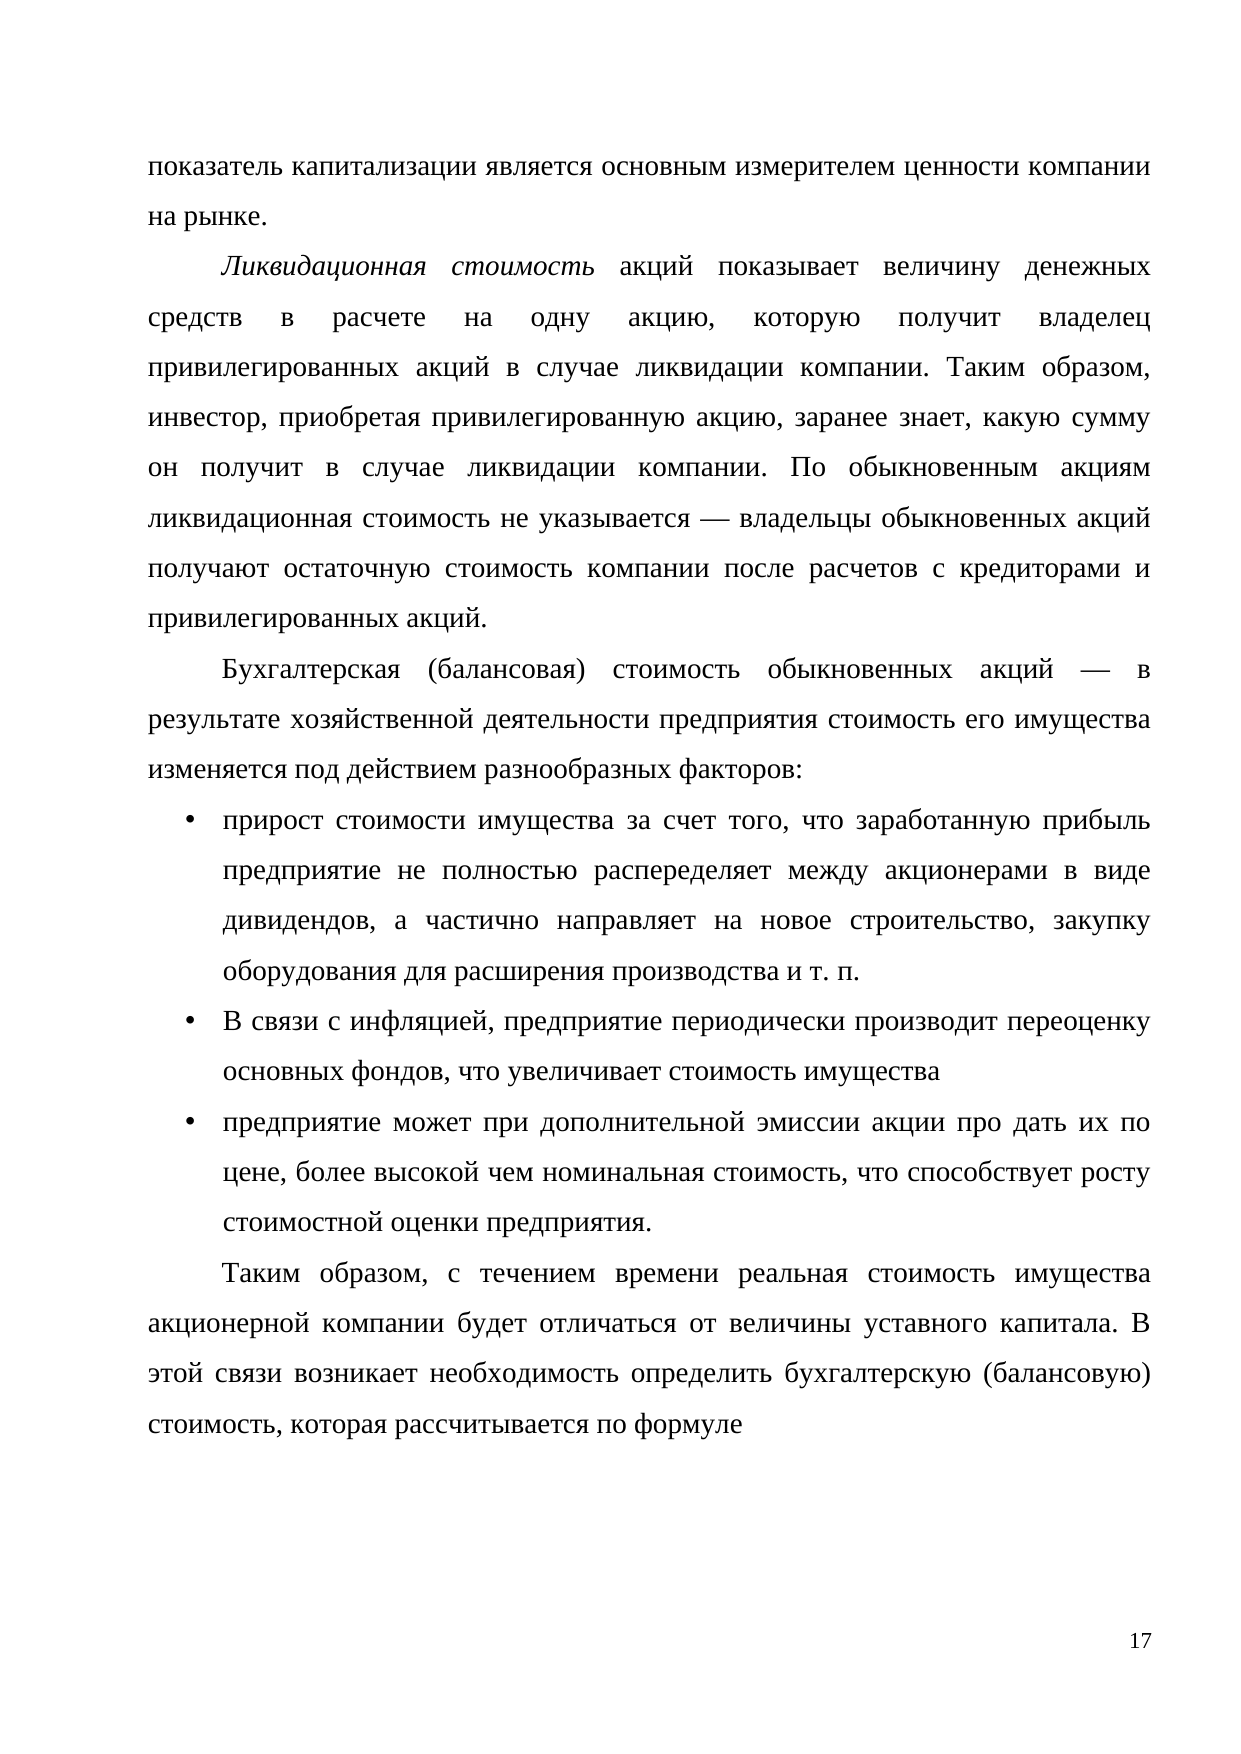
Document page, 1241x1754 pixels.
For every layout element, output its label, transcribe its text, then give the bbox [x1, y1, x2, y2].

list В связи с инфляцией, предприятие периодически производит переоценку основных фондов, что увеличивает стоимость имущества [185, 1003, 1152, 1087]
text Ликвидационная стоимость акций показывает величину денежных средств в расчете на одну акцию, которую получит владелец привилегированных акций в случае ликвидации компании. Таким образом, инвестор, приобретая привилегированную акцию, заранее знает, какую сумму он получит в случае ликвидации компании. По обыкновенным акциям ликвидационная стоимость не указывается — владельцы обыкновенных акций получают остаточную стоимость компании после расчетов с кредиторами и привилегированных акций. [148, 248, 1152, 634]
list предприятие может при дополнительной эмиссии акции про дать их по цене, более высокой чем номинальная стоимость, что способствует росту стоимостной оценки предприятия. [185, 1104, 1152, 1238]
text Бухгалтерская (балансовая) стоимость обыкновенных акций — в результате хозяйственной деятельности предприятия стоимость его имущества изменяется под действием разнообразных факторов: [148, 651, 1152, 785]
text показатель капитализации является основным измерителем ценности компании на рынке. [148, 148, 1152, 232]
list прирост стоимости имущества за счет того, что заработанную прибыль предприятие не полностью распеределяет между акционерами в виде дивидендов, а частично направляет на новое строительство, закупку оборудования для расширения производства и т. п. [185, 802, 1152, 986]
text Таким образом, с течением времени реальная стоимость имущества акционерной компании будет отличаться от величины уставного капитала. В этой связи возникает необходимость определить бухгалтерскую (балансовую) стоимость, которая рассчитывается по формуле [148, 1255, 1152, 1439]
